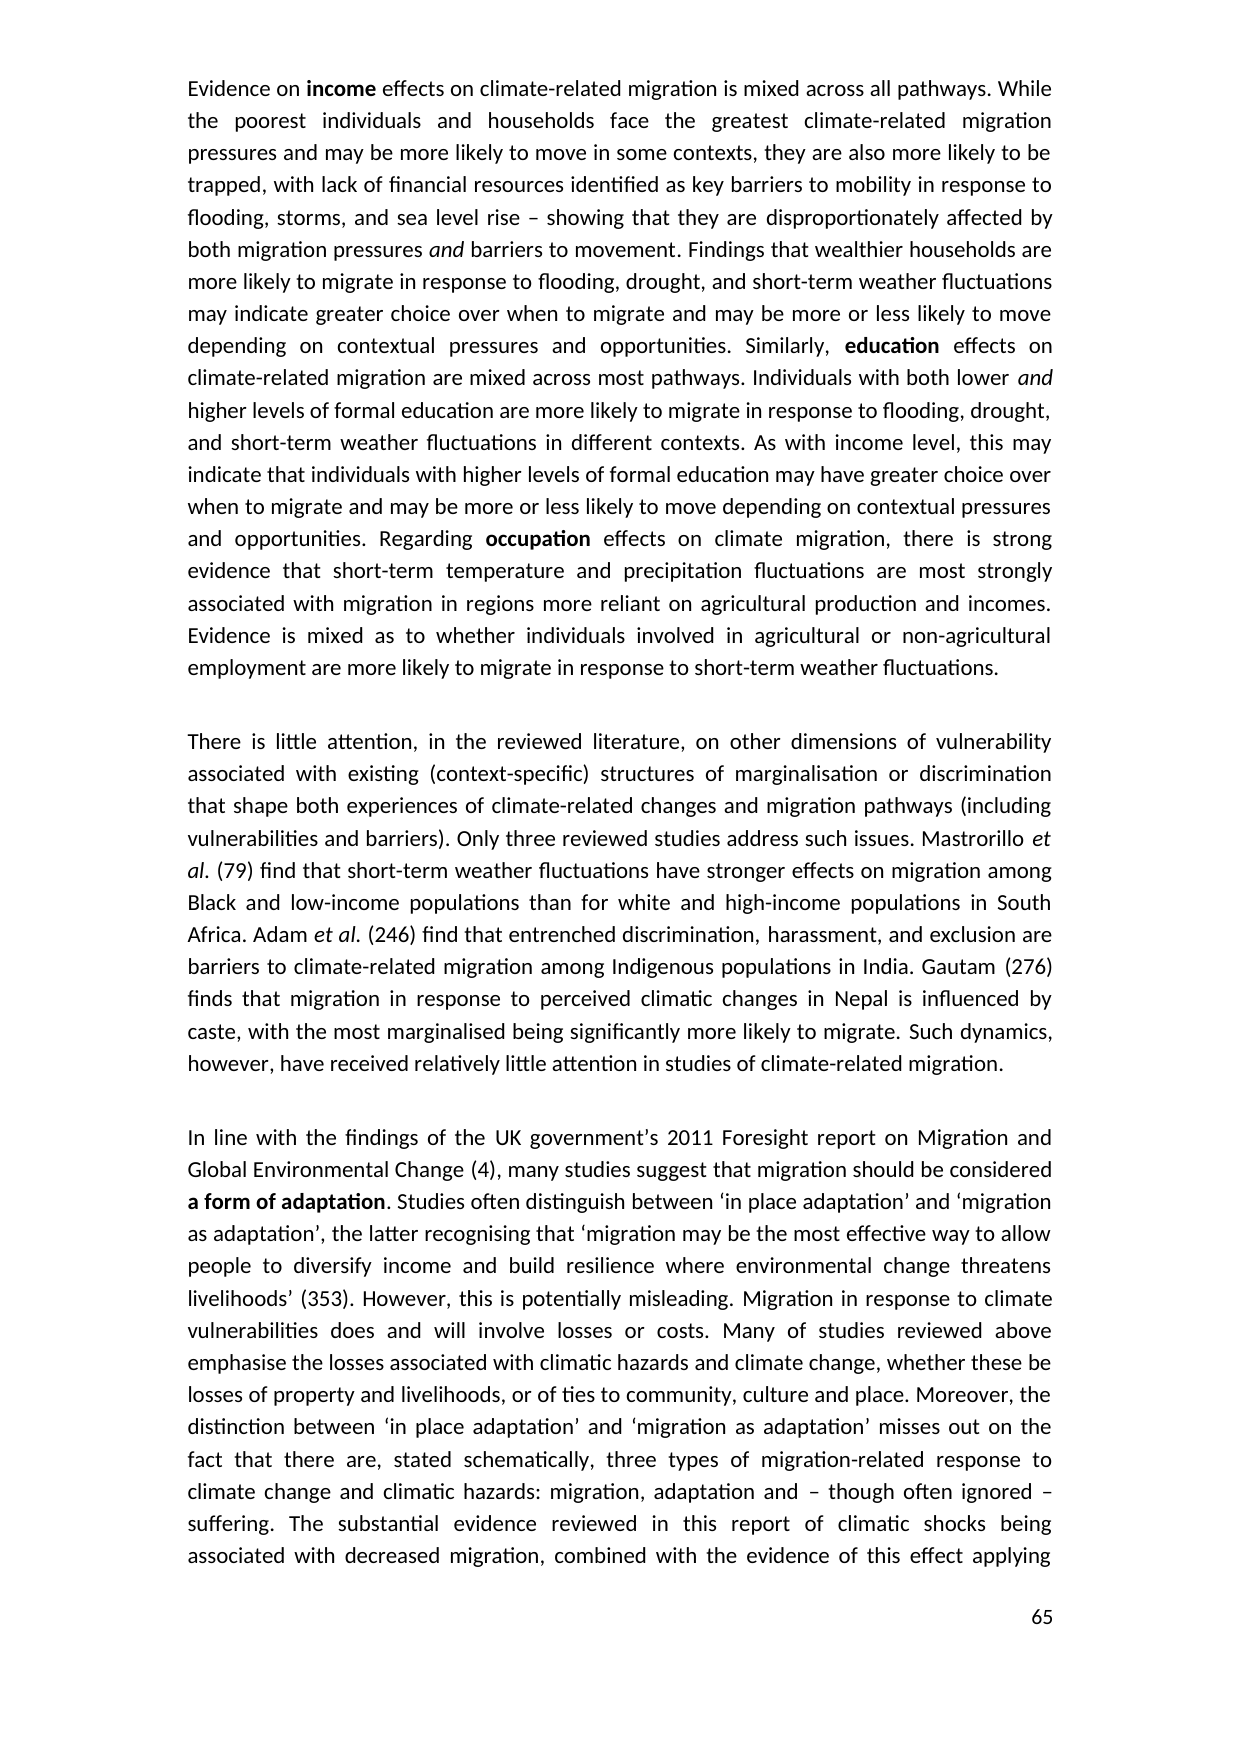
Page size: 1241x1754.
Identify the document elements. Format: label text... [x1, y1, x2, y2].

text In line with the findings of the UK government’s 2011 Foresight report on Migration and Global Environmental Change (4), many studies suggest that migration should be considered a form of adaptation. Studies often distinguish between ‘in place adaptation’ and ‘migration as adaptation’, the latter recognising that ‘migration may be the most effective way to allow people to diversify income and build resilience where environmental change threatens livelihoods’ (353). However, this is potentially misleading. Migration in response to climate vulnerabilities does and will involve losses or costs. Many of studies reviewed above emphasise the losses associated with climatic hazards and climate change, whether these be losses of property and livelihoods, or of ties to community, culture and place. Moreover, the distinction between ‘in place adaptation’ and ‘migration as adaptation’ misses out on the fact that there are, stated schematically, three types of migration-related response to climate change and climatic hazards: migration, adaptation and – though often ignored – suffering. The substantial evidence reviewed in this report of climatic shocks being associated with decreased migration, combined with the evidence of this effect applying [187, 1123, 1053, 1569]
text There is little attention, in the reviewed literature, on other dimensions of vulnerability associated with existing (context-specific) structures of marginalisation or discrimination that shape both experiences of climate-related changes and migration pathways (including vulnerabilities and barriers). Only three reviewed studies address such issues. Mastrorillo et al. (79) find that short-term weather fluctuations have stronger effects on migration among Black and low-income populations than for white and high-income populations in South Africa. Adam et al. (246) find that entrenched discrimination, harassment, and exclusion are barriers to climate-related migration among Indigenous populations in India. Gautam (276) finds that migration in response to perceived climatic changes in Nepal is influenced by caste, with the most marginalised being significantly more likely to migrate. Such dynamics, however, have received relatively little attention in studies of climate-related migration. [187, 727, 1053, 1077]
text Evidence on income effects on climate-related migration is mixed across all pathways. While the poorest individuals and households face the greatest climate-related migration pressures and may be more likely to move in some contexts, they are also more likely to be trapped, with lack of financial resources identified as key barriers to mobility in response to flooding, storms, and sea level rise – showing that they are disproportionately affected by both migration pressures and barriers to movement. Findings that wealthier households are more likely to migrate in response to flooding, drought, and short-term weather fluctuations may indicate greater choice over when to migrate and may be more or less likely to move depending on contextual pressures and opportunities. Similarly, education effects on climate-related migration are mixed across most pathways. Individuals with both lower and higher levels of formal education are more likely to migrate in response to flooding, drought, and short-term weather fluctuations in different contexts. As with income level, this may indicate that individuals with higher levels of formal education may have greater choice over when to migrate and may be more or less likely to move depending on contextual pressures and opportunities. Regarding occupation effects on climate migration, there is strong evidence that short-term temperature and precipitation fluctuations are most strongly associated with migration in regions more reliant on agricultural production and incomes. Evidence is mixed as to whether individuals involved in agricultural or non-agricultural employment are more likely to migrate in response to short-term weather fluctuations. [187, 74, 1053, 681]
